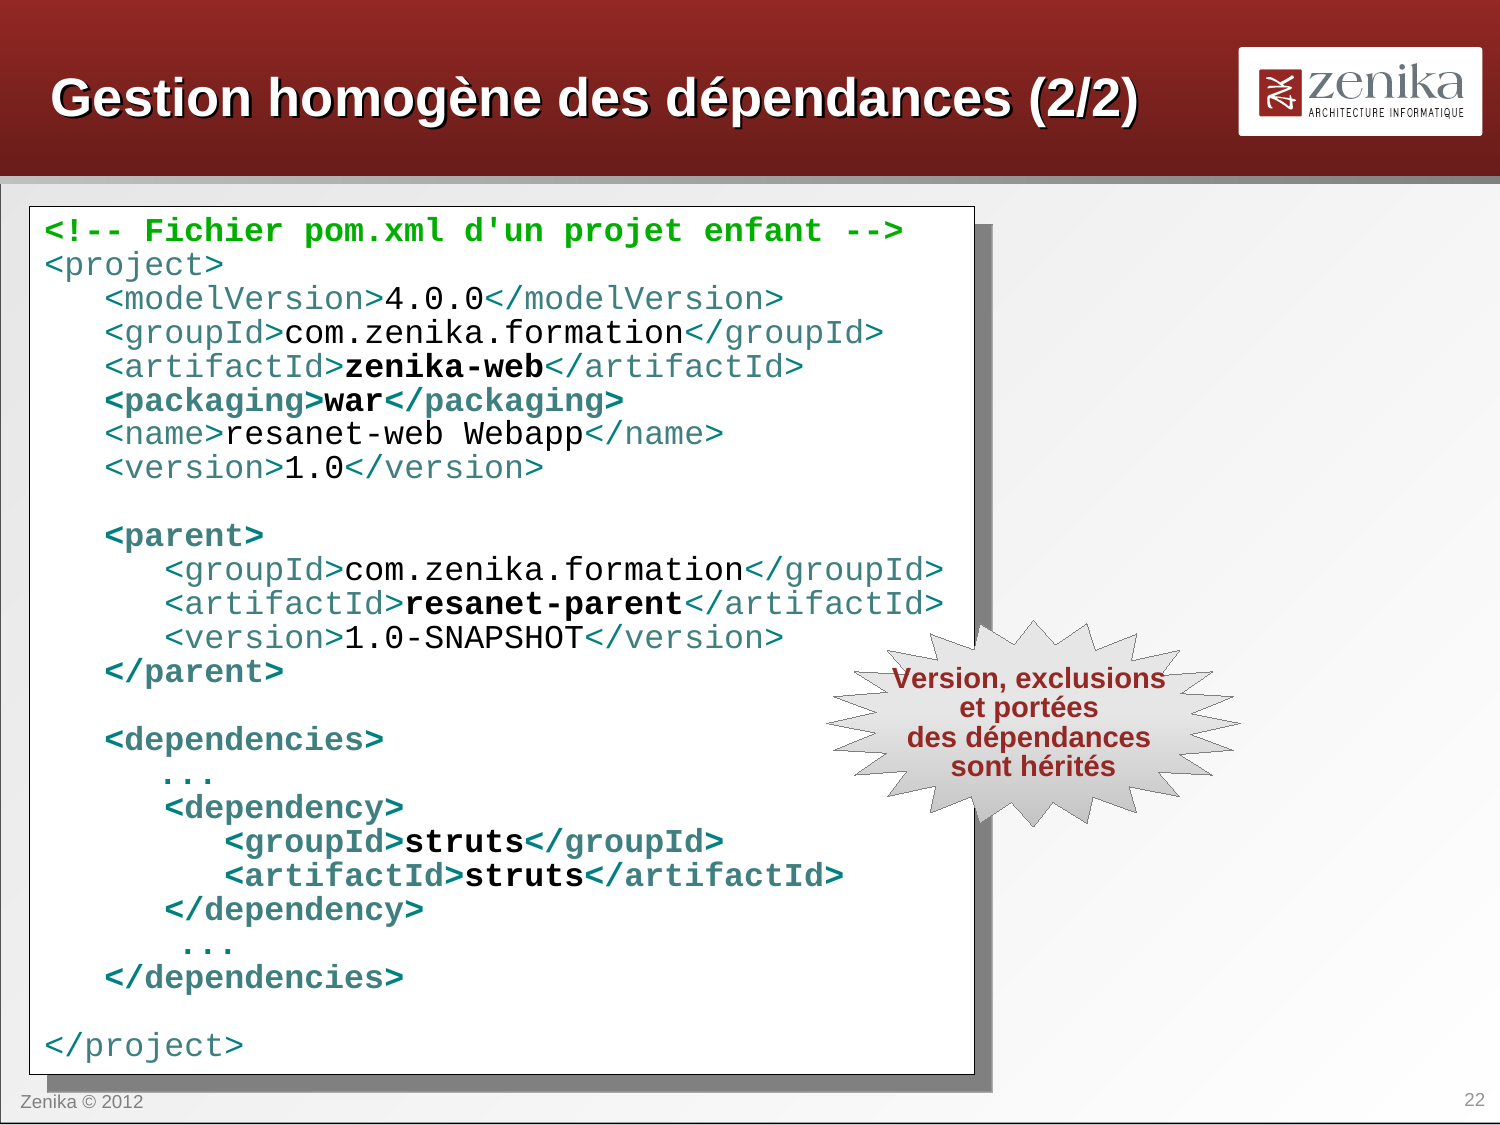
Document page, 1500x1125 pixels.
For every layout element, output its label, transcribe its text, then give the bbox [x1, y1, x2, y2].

title Gestion homogène des dépendances (2/2) [50, 15, 1206, 180]
text_box <!-- Fichier pom.xml d'un projet enfant --> <project> <modelVersion>4.0.0</modelVersion> <groupId>com.zenika.formation</groupId> <artifactId>zenika-web</artifactId> <packaging>war</packaging> <name>resanet-web Webapp</name> <version>1.0</version> <parent> <groupId>com.zenika.formation</groupId> <artifactId>resanet-parent</artifactId> <version>1.0-SNAPSHOT</version> </parent> <dependencies> ... <dependency> <groupId>struts</groupId> <artifactId>struts</artifactId> </dependency> ... </dependencies> </project> [29, 206, 975, 1075]
picture [1257, 58, 1464, 125]
text_box Version, exclusions et portées des dépendances sont hérités [826, 620, 1241, 827]
